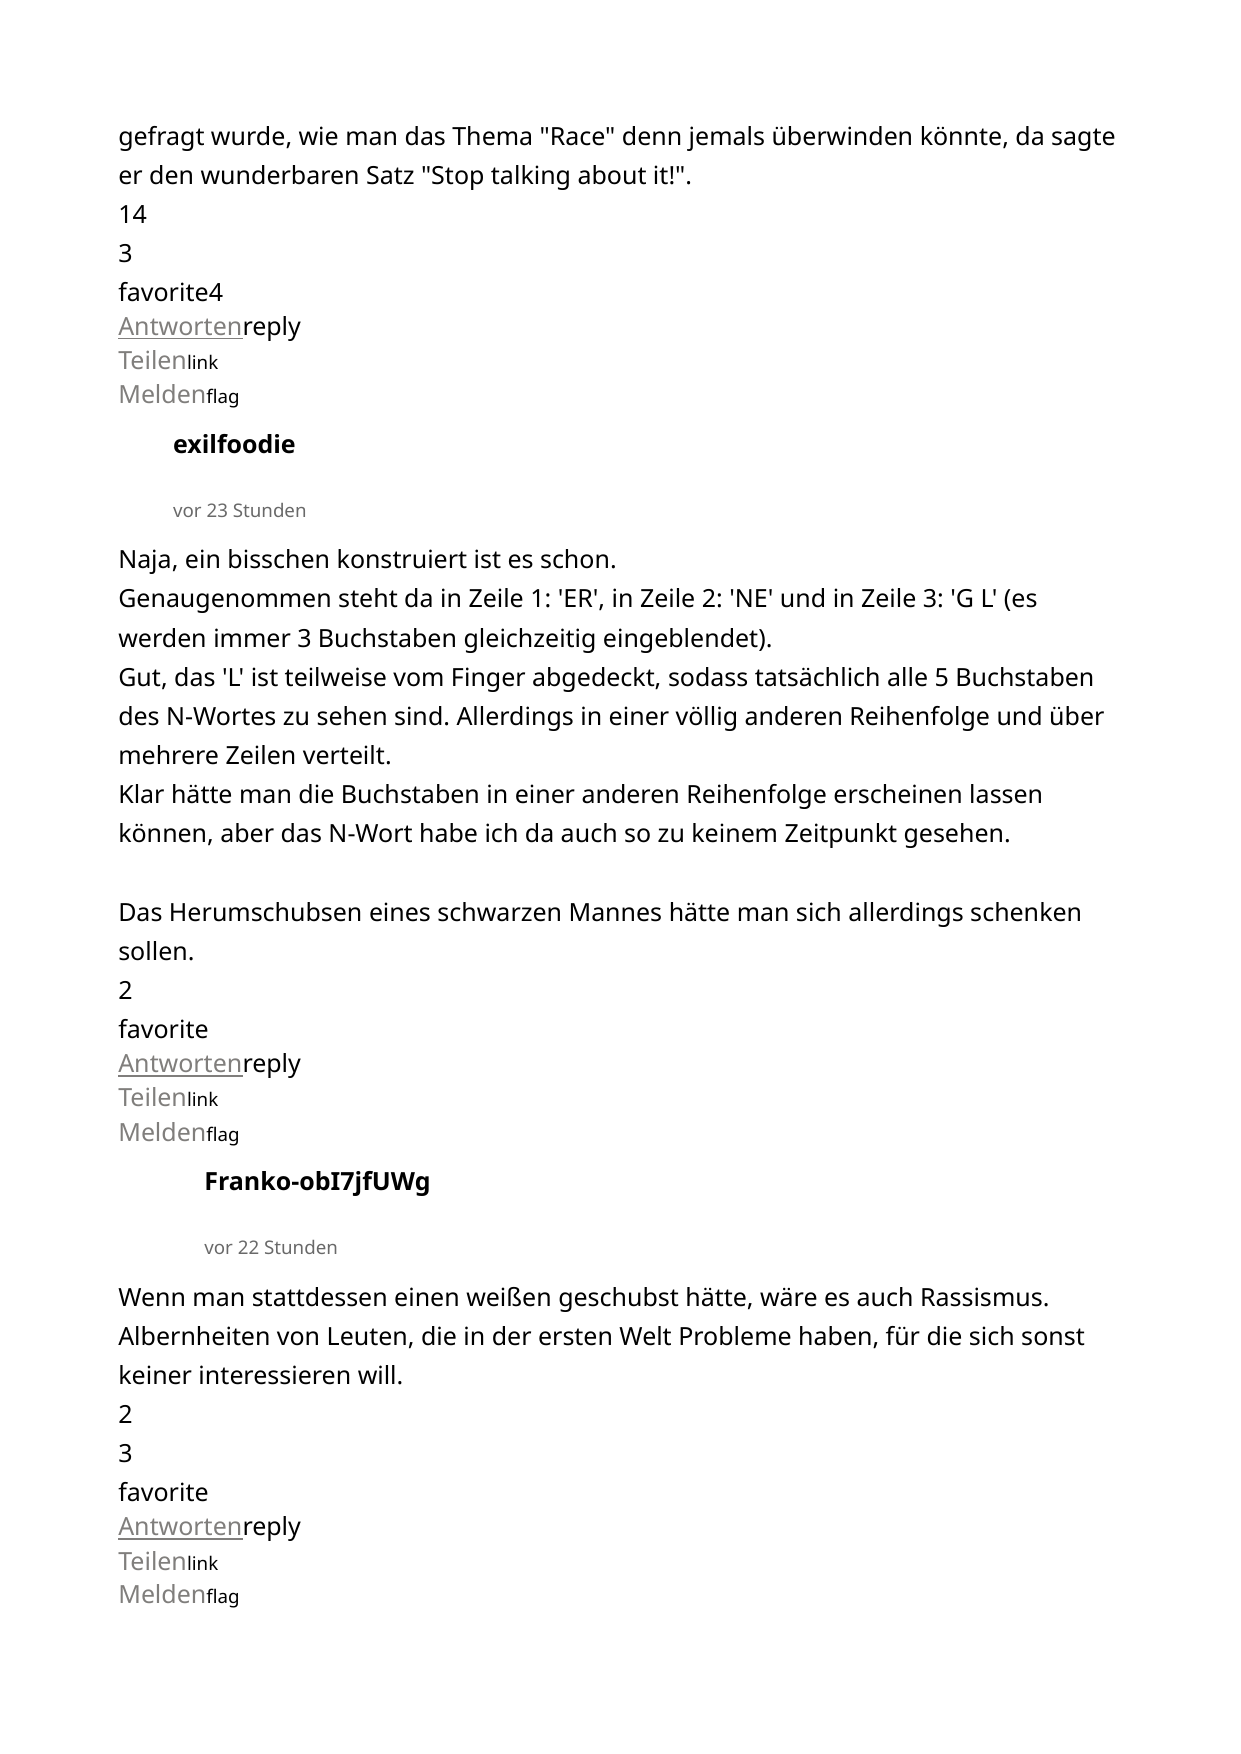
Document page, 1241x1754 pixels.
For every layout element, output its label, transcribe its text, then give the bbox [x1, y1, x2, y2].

text Antwortenreply [118, 1509, 1122, 1543]
text favorite [118, 1012, 1122, 1046]
text Antwortenreply [118, 309, 1122, 343]
text Meldenflag [118, 1114, 1122, 1148]
text Teilenlink [118, 1543, 1122, 1577]
text gefragt wurde, wie man das Thema "Race" denn jemals überwinden könnte, da sagte er den wunderbaren Satz "Stop talking about it!". [118, 118, 1122, 191]
text 2 [118, 973, 1122, 1007]
text Meldenflag [118, 377, 1122, 411]
text Naja, ein bisschen konstruiert ist es schon. Genaugenommen steht da in Zeile 1: 'ER', in Zeile 2: 'NE' und in Zeile 3: 'G L' (es werden immer 3 Buchstaben gleichzeitig eingeblendet). Gut, das 'L' ist teilweise vom Finger abgedeckt, sodass tatsächlich alle 5 Buchstaben des N-Wortes zu sehen sind. Allerdings in einer völlig anderen Reihenfolge und über mehrere Zeilen verteilt. Klar hätte man die Buchstaben in einer anderen Reihenfolge erscheinen lassen können, aber das N-Wort habe ich da auch so zu keinem Zeitpunkt gesehen. Das Herumschubsen eines schwarzen Mannes hätte man sich allerdings schenken sollen. [118, 542, 1122, 968]
text 14 [118, 196, 1122, 231]
text Meldenflag [118, 1577, 1122, 1611]
text 2 [118, 1397, 1122, 1431]
text Teilenlink [118, 1080, 1122, 1114]
text Teilenlink [118, 343, 1122, 377]
text favorite4 [118, 275, 1122, 309]
text 3 [118, 236, 1122, 270]
text exilfoodie [173, 427, 1114, 461]
text 3 [118, 1436, 1122, 1470]
text Antwortenreply [118, 1046, 1122, 1080]
text vor 23 Stunden [173, 497, 1117, 523]
text favorite [118, 1475, 1122, 1509]
text Wenn man stattdessen einen weißen geschubst hätte, wäre es auch Rassismus. Albernheiten von Leuten, die in der ersten Welt Probleme haben, für die sich sonst keiner interessieren will. [118, 1279, 1122, 1392]
text vor 22 Stunden [204, 1234, 1117, 1260]
text Franko-obI7jfUWg [204, 1164, 1114, 1198]
